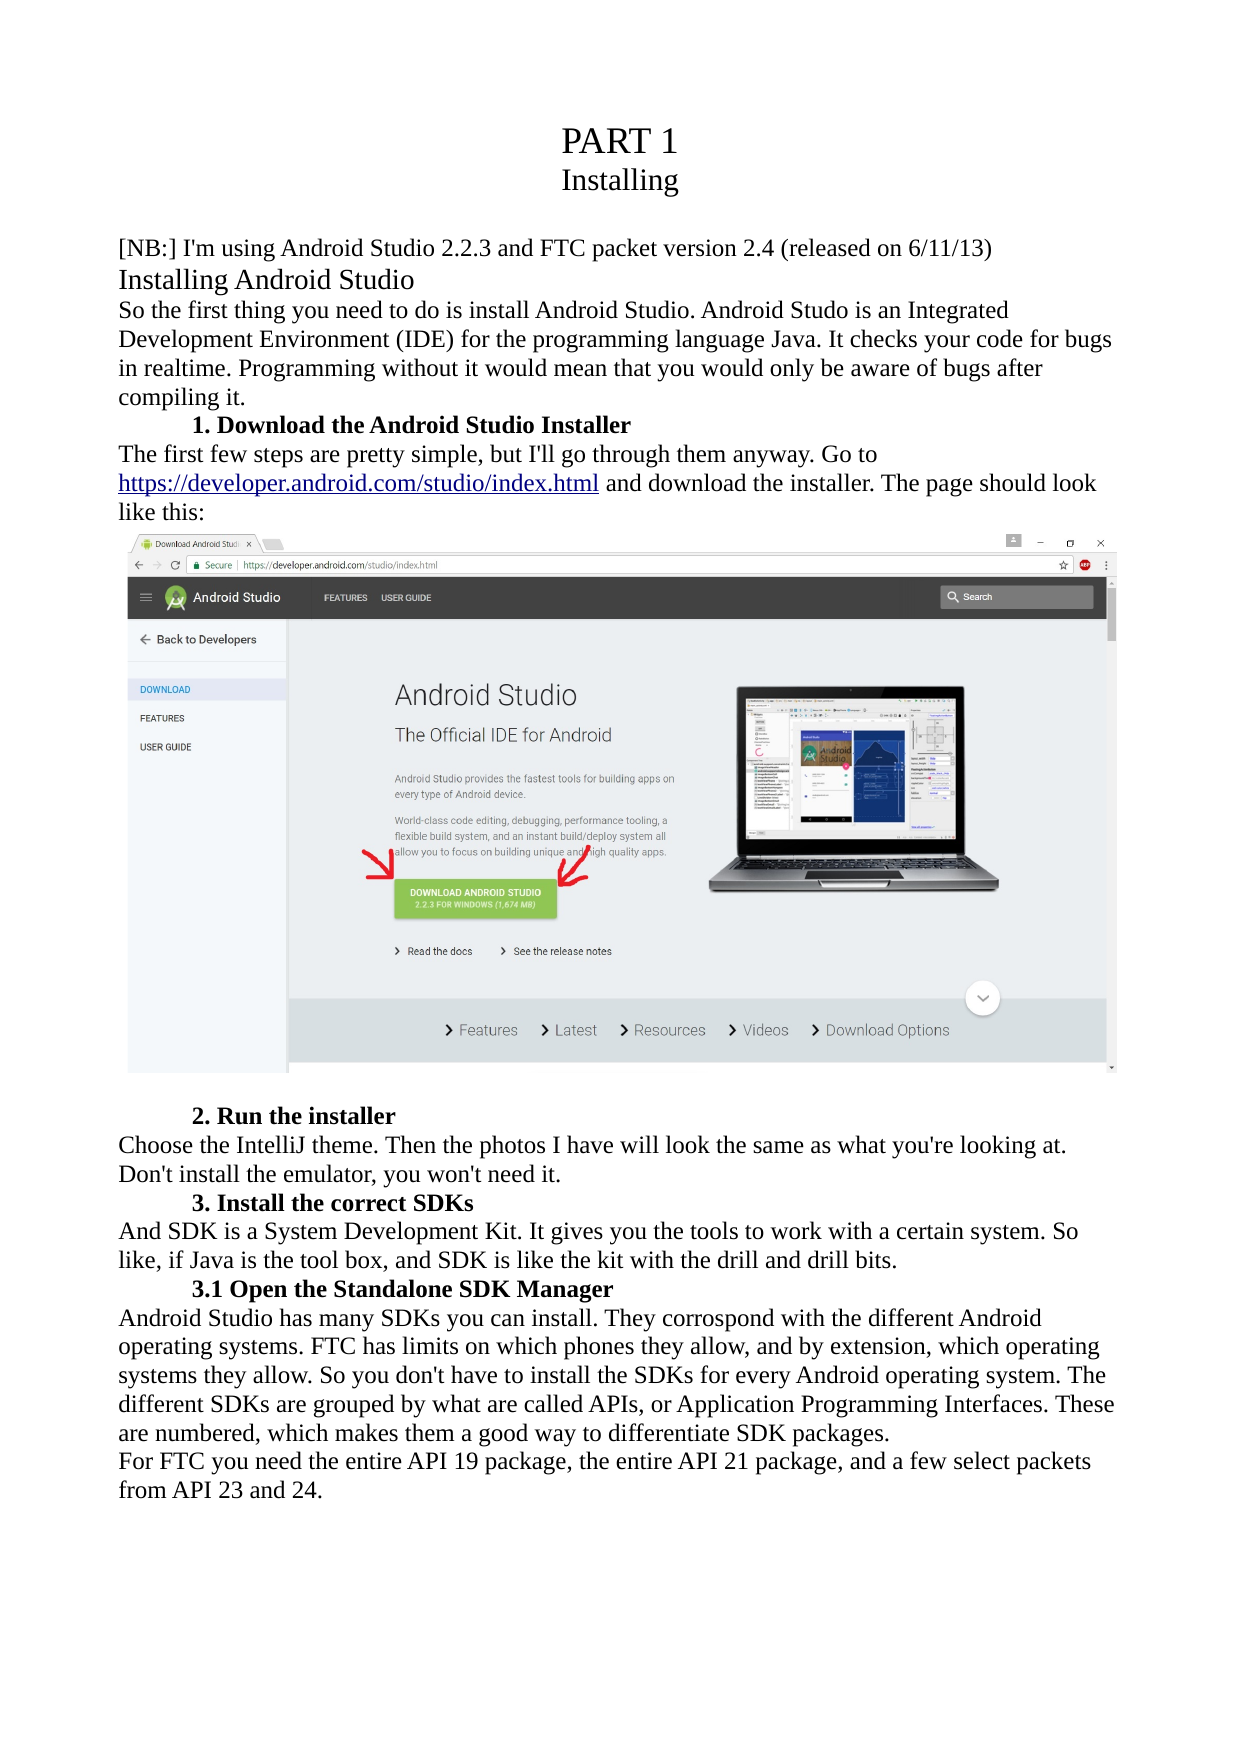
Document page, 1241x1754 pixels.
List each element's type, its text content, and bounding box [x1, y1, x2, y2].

text So the first thing you need to do is install Android Studio. Android Studo is an Integrated Development Environment (IDE) for the programming language Java. It checks your code for bugs in realtime. Programming without it would mean that you would only be aware of bugs after compiling it. [118, 295, 1122, 410]
text Choose the IntelliJ theme. Then the photos I have will look the same as what you're looking at. Don't install the emulator, you won't need it. [118, 1130, 1122, 1188]
text 2. Run the installer [118, 1101, 1122, 1130]
text For FTC you need the entire API 19 package, the entire API 21 package, and a few select packets from API 23 and 24. [118, 1446, 1122, 1504]
text 3. Install the correct SDKs [118, 1188, 1122, 1216]
text PART 1 [118, 118, 1122, 161]
picture [127, 534, 1117, 1073]
text Android Studio has many SDKs you can install. They corrospond with the different Android operating systems. FTC has limits on which phones they allow, and by extension, which operating systems they allow. So you don't have to install the SDKs for every Android operating system. The different SDKs are grouped by what are called APIs, or Application Programming Interfaces. These are numbered, which makes them a good way to differentiate SDK packages. [118, 1303, 1122, 1446]
text like this: [118, 497, 1122, 525]
text 1. Download the Android Studio Installer [118, 410, 1122, 439]
text [NB:] I'm using Android Studio 2.2.3 and FTC packet version 2.4 (released on 6/11/13) [118, 233, 1122, 262]
text Installing [118, 161, 1122, 197]
text The first few steps are pretty simple, but I'll go through them anyway. Go to https://developer.android.com/studio/index.html and download the installer. The page should look [118, 439, 1122, 497]
text 3.1 Open the Standalone SDK Manager [118, 1274, 1122, 1303]
text And SDK is a System Development Kit. It gives you the tools to work with a certain system. So like, if Java is the tool box, and SDK is like the kit with the drill and drill bits. [118, 1216, 1122, 1274]
text Installing Android Studio [118, 262, 1122, 295]
